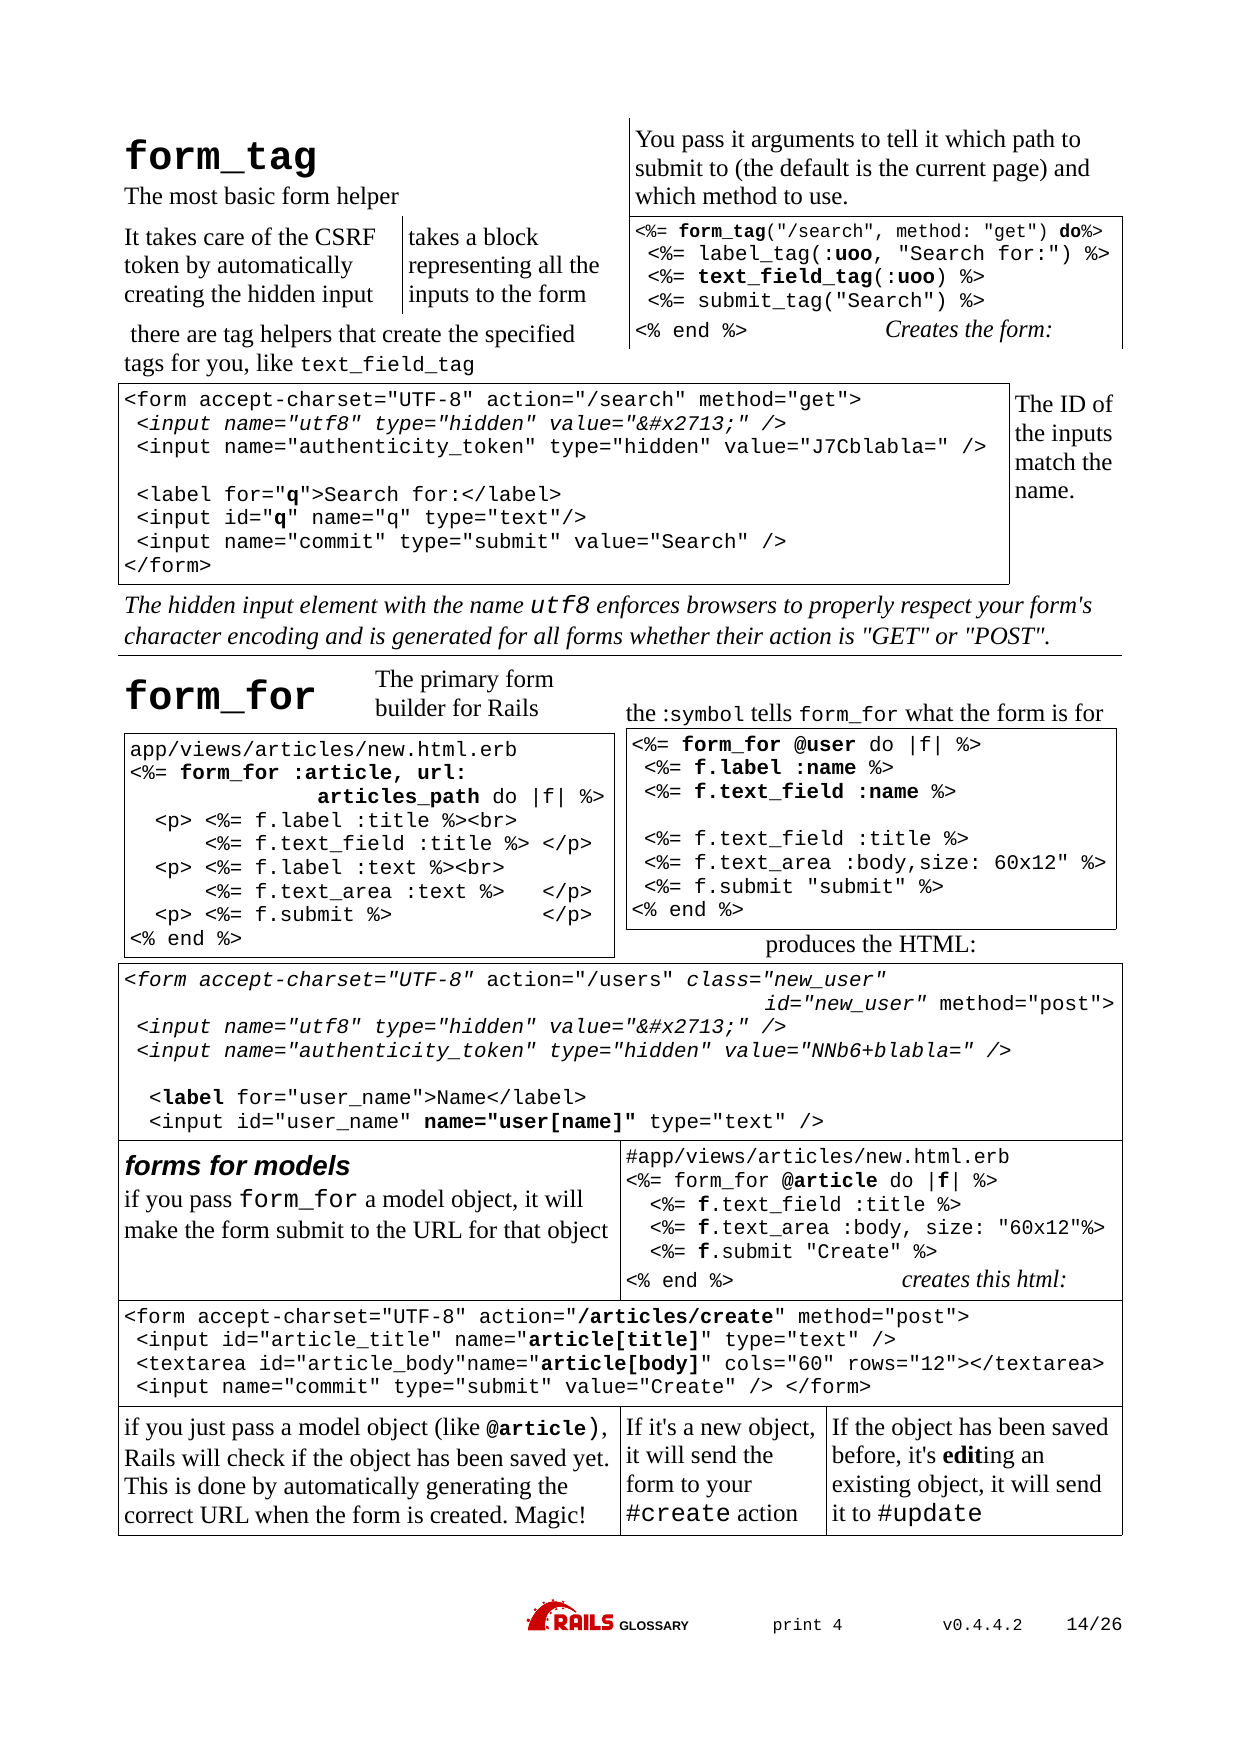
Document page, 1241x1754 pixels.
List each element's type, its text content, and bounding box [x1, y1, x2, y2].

table_header The ID of the inputs match the name. [1010, 383, 1122, 584]
table_cell <form accept-charset="UTF-8" action="/users" class="new_user" id="new_user" method="post"> <input name="utf8" type="hidden" value="&#x2713;" /> <input name="authenticity_token" type="hidden" value="NNb6+blabla=" /> <label for="user_name">Name</label> <input id="user_name" name="user[name]" type="text" /> [119, 964, 1122, 1140]
table_cell the :symbol tells form_for what the form is for produces the HTML: [620, 656, 1122, 963]
table_header #app/views/articles/new.html.erb <%= form_for @article do |f| %> <%= f.text_field :title %> <%= f.text_area :body, size: "60x12"%> <%= f.submit "Create" %> <% end %> creates this html: [621, 1141, 1122, 1300]
table_cell <form accept-charset="UTF-8" action="/articles/create" method="post"> <input id="article_title" name="article[title]" type="text" /> <textarea id="article_body"name="article[body]" cols="60" rows="12"></textarea> <input name="commit" type="submit" value="Create" /> </form> [119, 1301, 1122, 1406]
table_cell It takes care of the CSRF token by automatically creating the hidden input [118, 216, 402, 313]
table_cell if you just pass a model object (like @article), Rails will check if the object has been saved yet. This is done by automatically generating the correct URL when the form is created. Magic! [119, 1407, 620, 1534]
table_header <%= form_for @user do |f| %> <%= f.label :name %> <%= f.text_field :name %> <%= f.text_field :title %> <%= f.text_area :body,size: 60x12" %> <%= f.submit "submit" %> <% end %> [627, 729, 1116, 929]
table_cell The primary form builder for Rails [369, 656, 620, 727]
table_cell If it's a new object, it will send the form to your #create action [621, 1407, 826, 1534]
table_cell The hidden input element with the name utf8 enforces browsers to properly respect your form's character encoding and is generated for all forms whether their action is "GET" or "POST". [118, 584, 1122, 655]
table_cell <%= form_tag("/search", method: "get") do%> <%= label_tag(:uoo, "Search for:") %> <%= text_field_tag(:uoo) %> <%= submit_tag("Search") %> <% end %> Creates the form: [630, 217, 1122, 349]
table_cell takes a block representing all the inputs to the form [403, 216, 611, 313]
table_header form_tag The most basic form helper [118, 118, 611, 216]
table_cell If the object has been saved before, it's editing an existing object, it will send it to #update [827, 1407, 1122, 1534]
table_header app/views/articles/new.html.erb <%= form_for :article, url: articles_path do |f| %> <p> <%= f.label :title %><br> <%= f.text_field :title %> </p> <p> <%= f.label :text %><br> <%= f.text_area :text %> </p> <p> <%= f.submit %> </p> <% end %> [125, 734, 614, 957]
table_header <form accept-charset="UTF-8" action="/search" method="get"> <input name="utf8" type="hidden" value="&#x2713;" /> <input name="authenticity_token" type="hidden" value="J7Cblabla=" /> <label for="q">Search for:</label> <input id="q" name="q" type="text"/> <input name="commit" type="submit" value="Search" /> </form> [119, 384, 1009, 584]
table_header forms for models if you pass form_for a model object, it will make the form submit to the URL for that object [119, 1141, 620, 1300]
table_cell there are tag helpers that create the specified tags for you, like text_field_tag [118, 314, 611, 383]
table_cell [118, 727, 620, 963]
table_cell form_for [118, 656, 369, 727]
table_cell You pass it arguments to tell it which path to submit to (the default is the current page) and which method to use. [630, 118, 1122, 216]
